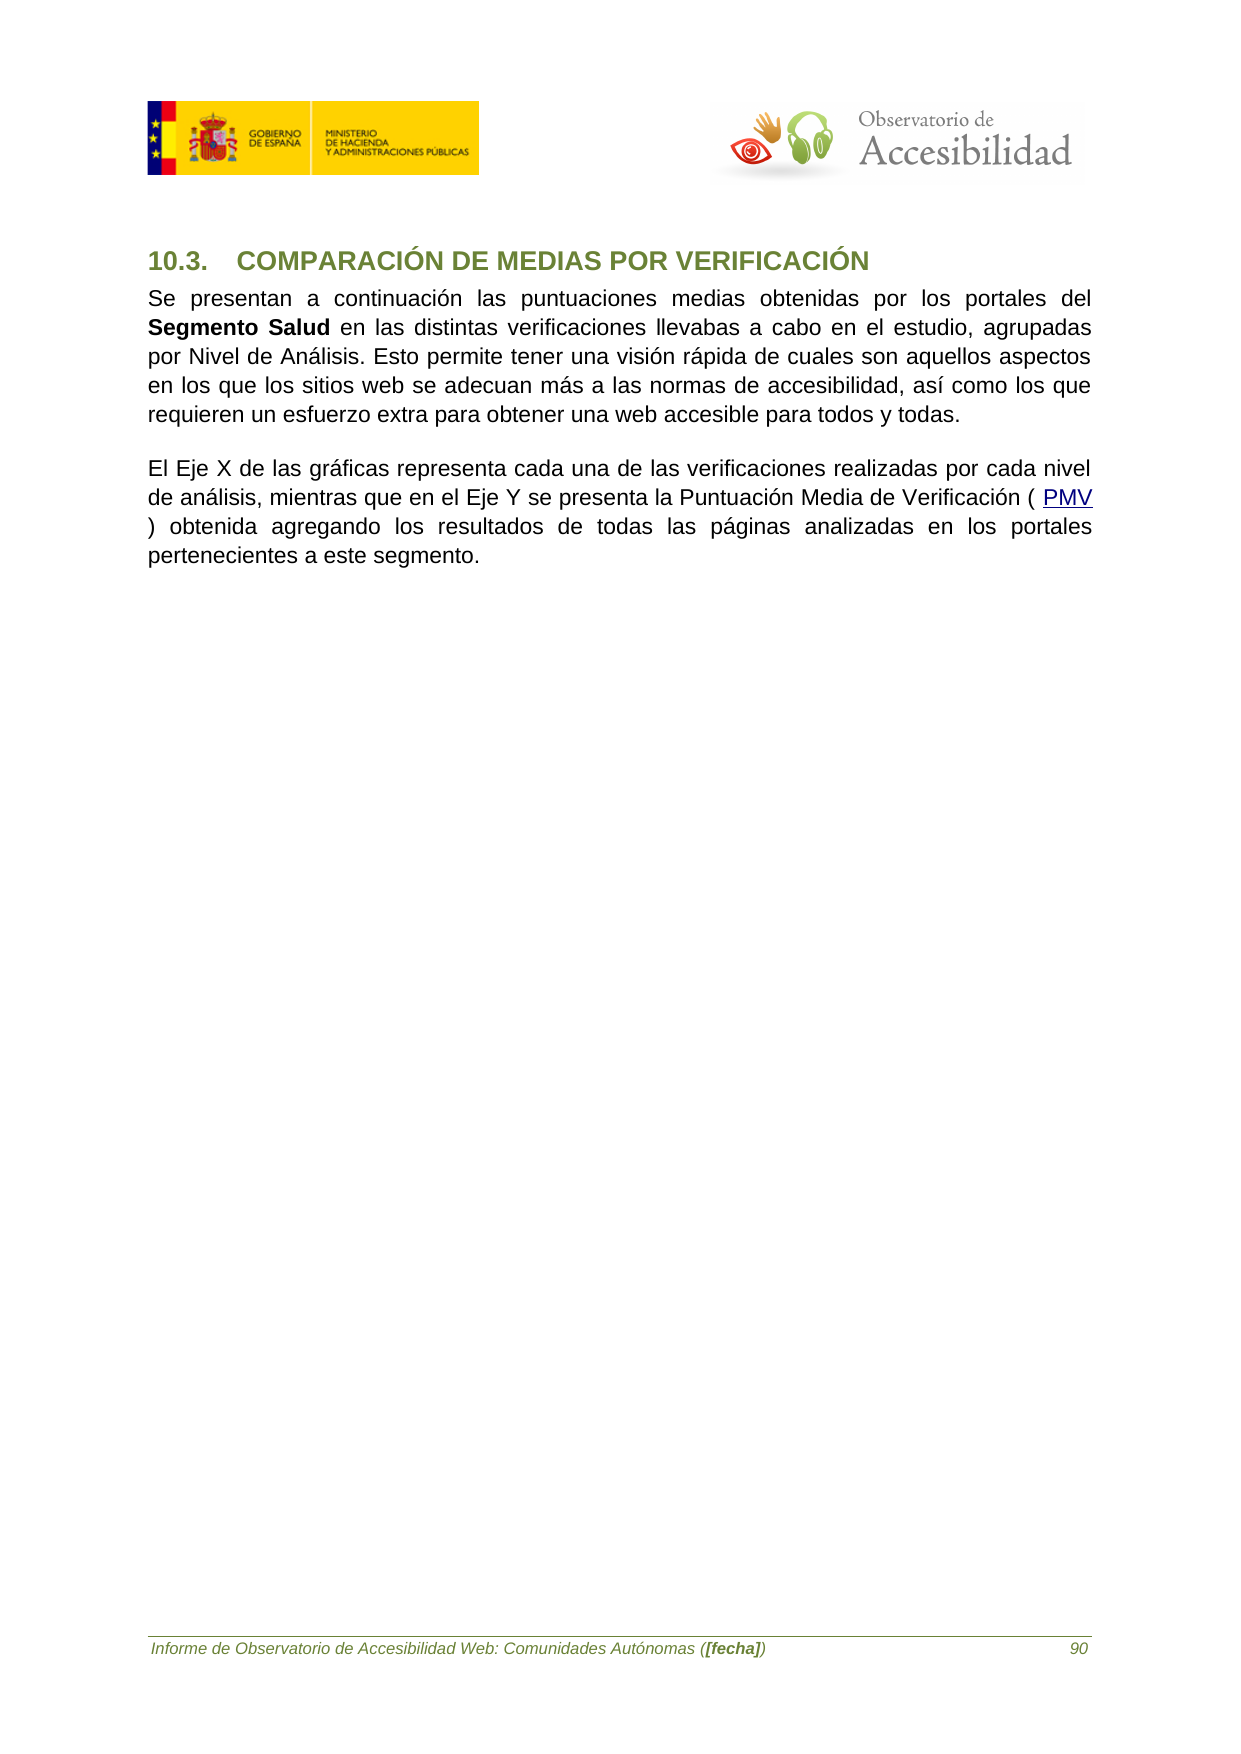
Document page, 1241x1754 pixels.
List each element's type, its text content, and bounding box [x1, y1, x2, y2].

subtitle Comparación de medias por verificación [148, 245, 1092, 276]
picture [147, 101, 479, 175]
picture [710, 102, 1086, 185]
text Se presentan a continuación las puntuaciones medias obtenidas por los portales del Segmento Salud en las distintas verificaciones llevabas a cabo en el estudio, agrupadas por Nivel de Análisis. Esto permite tener una visión rápida de cuales son aquellos aspectos en los que los sitios web se adecuan más a las normas de accesibilidad, así como los que requieren un esfuerzo extra para obtener una web accesible para todos y todas. [148, 285, 1092, 427]
text El Eje X de las gráficas representa cada una de las verificaciones realizadas por cada nivel de análisis, mientras que en el Eje Y se presenta la Puntuación Media de Verificación ( PMV ) obtenida agregando los resultados de todas las páginas analizadas en los portales pertenecientes a este segmento. [148, 455, 1092, 568]
